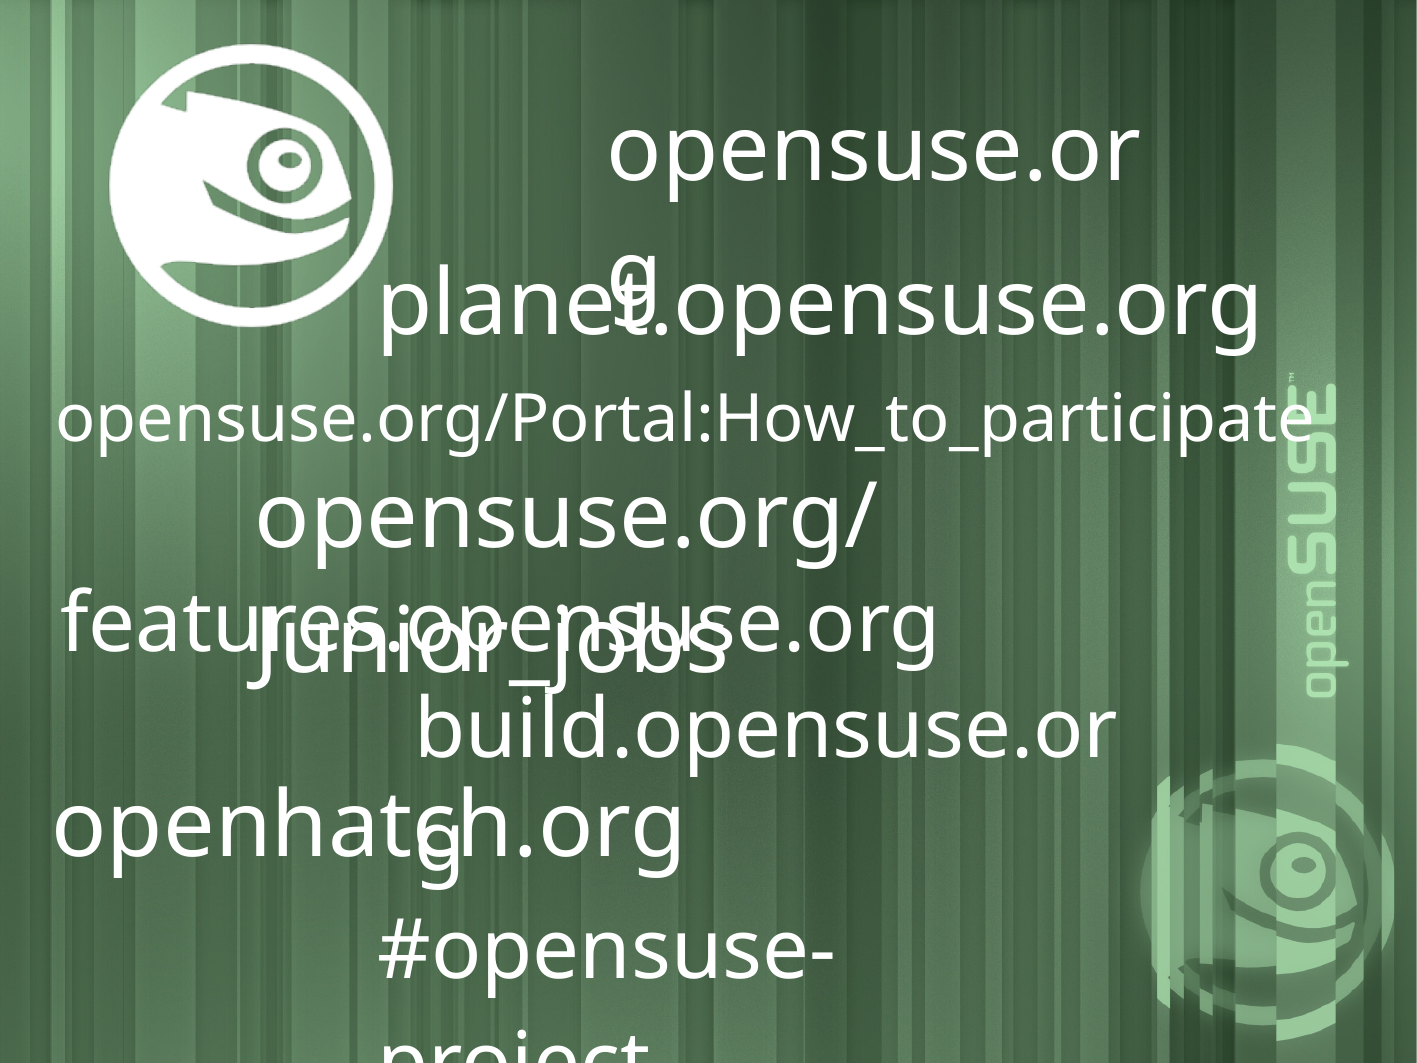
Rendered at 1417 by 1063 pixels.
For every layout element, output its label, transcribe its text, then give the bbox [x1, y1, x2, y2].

text_box #opensuse-project [362, 881, 1103, 1014]
text_box build.opensuse.org [399, 660, 1140, 792]
text_box openhatch.org [36, 751, 1050, 895]
text_box features.opensuse.org [45, 555, 966, 687]
text_box planet.opensuse.org [361, 228, 1417, 372]
text_box opensuse.org/Junior_jobs [239, 471, 1287, 585]
text_box opensuse.org [592, 75, 1188, 219]
picture [474, 1052, 499, 1063]
text_box opensuse.org/Portal:How_to_participate [40, 362, 1417, 471]
picture [392, 1052, 416, 1063]
picture [546, 1052, 568, 1063]
picture [0, 0, 1417, 1063]
